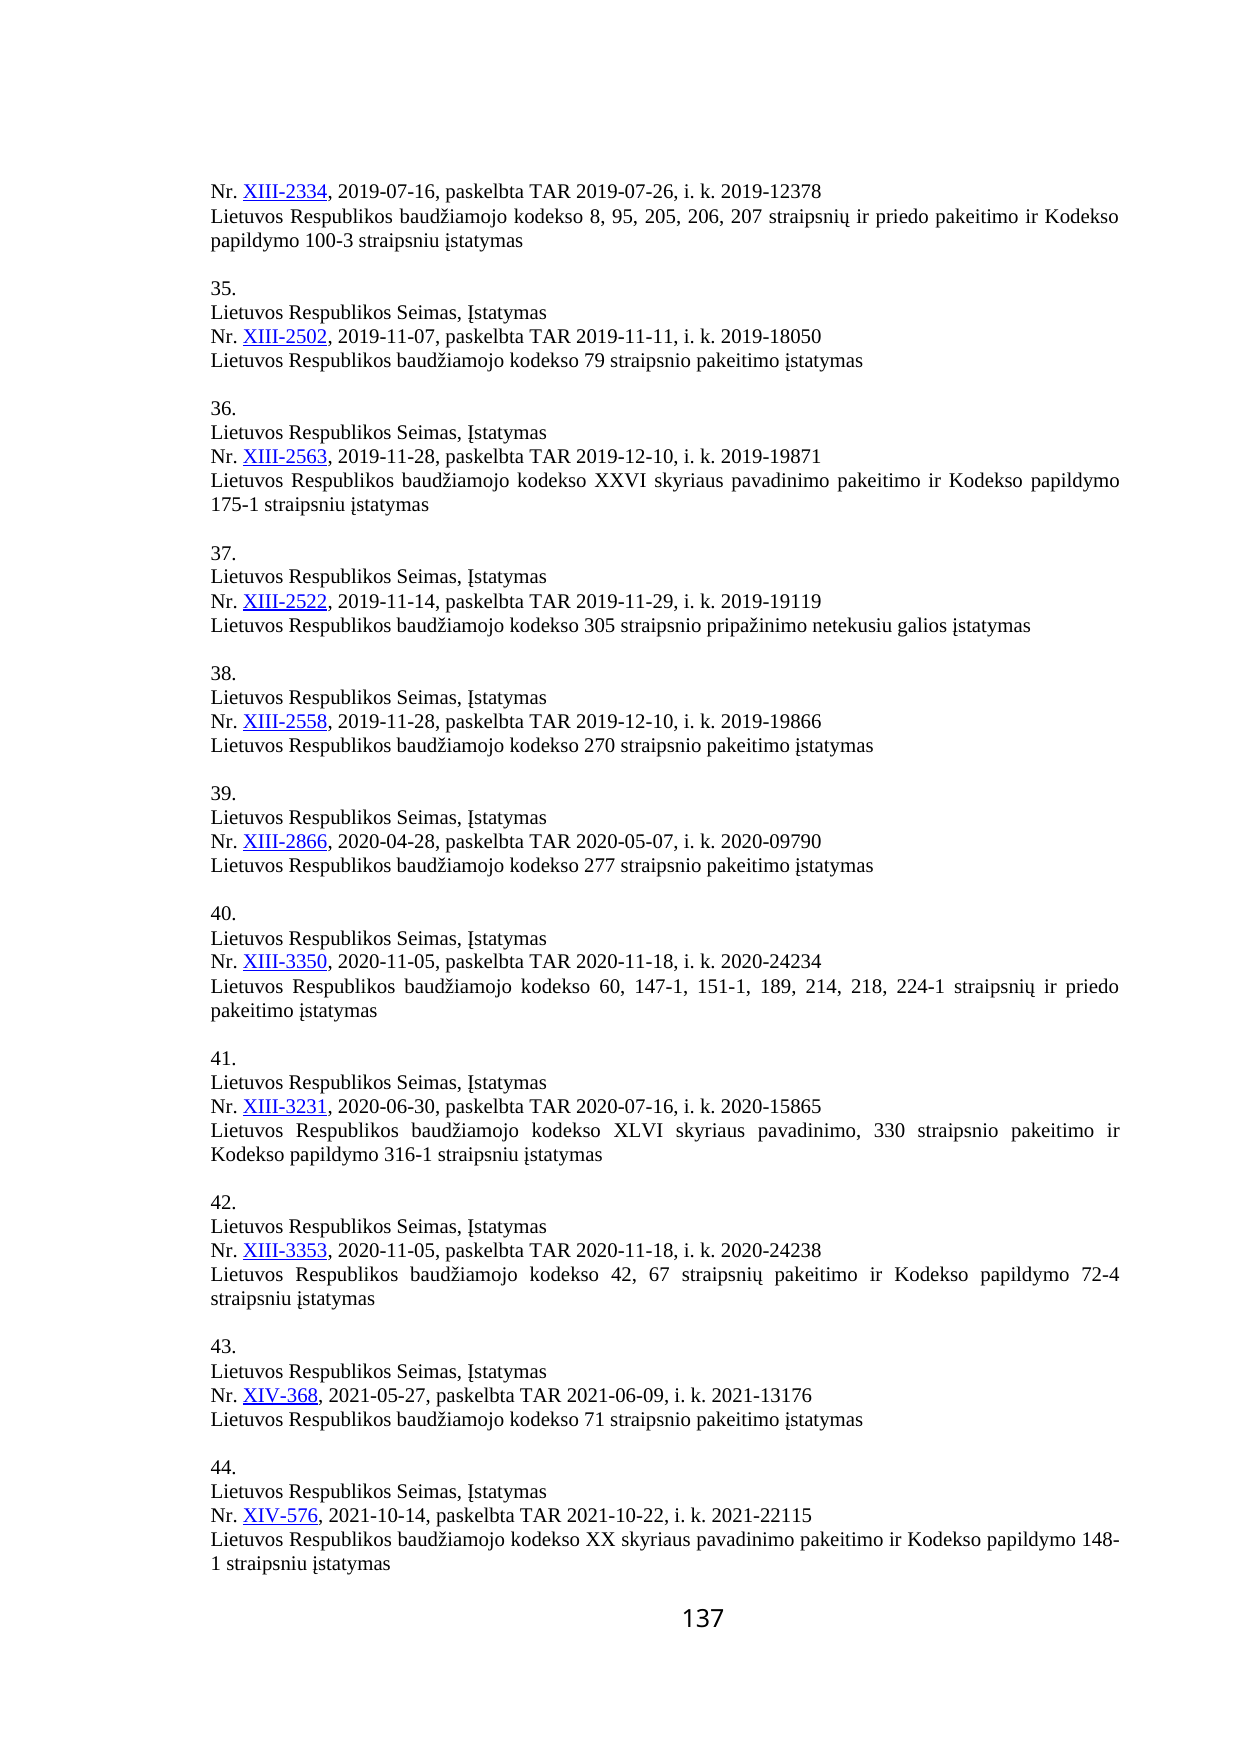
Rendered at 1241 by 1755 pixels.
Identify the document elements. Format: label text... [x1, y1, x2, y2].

text Lietuvos Respublikos baudžiamojo kodekso 8, 95, 205, 206, 207 straipsnių ir priedo pakeitimo ir Kodekso papildymo 100-3 straipsniu įstatymas [210, 203, 1120, 252]
text Lietuvos Respublikos baudžiamojo kodekso 71 straipsnio pakeitimo įstatymas [210, 1407, 1120, 1431]
text Lietuvos Respublikos Seimas, Įstatymas [210, 564, 1120, 588]
text Lietuvos Respublikos Seimas, Įstatymas [210, 685, 1120, 709]
text Nr. XIV-576, 2021-10-14, paskelbta TAR 2021-10-22, i. k. 2021-22115 [210, 1503, 1120, 1527]
text Lietuvos Respublikos Seimas, Įstatymas [210, 1479, 1120, 1503]
text 36. [210, 396, 1120, 420]
text 42. [210, 1190, 1120, 1214]
text Lietuvos Respublikos baudžiamojo kodekso 277 straipsnio pakeitimo įstatymas [210, 853, 1120, 877]
text Lietuvos Respublikos Seimas, Įstatymas [210, 420, 1120, 444]
text Lietuvos Respublikos Seimas, Įstatymas [210, 300, 1120, 324]
text Lietuvos Respublikos baudžiamojo kodekso XLVI skyriaus pavadinimo, 330 straipsnio pakeitimo ir Kodekso papildymo 316-1 straipsniu įstatymas [210, 1118, 1120, 1166]
text 40. [210, 901, 1120, 925]
text Nr. XIII-3353, 2020-11-05, paskelbta TAR 2020-11-18, i. k. 2020-24238 [210, 1238, 1120, 1262]
text Nr. XIII-3231, 2020-06-30, paskelbta TAR 2020-07-16, i. k. 2020-15865 [210, 1094, 1120, 1118]
text Lietuvos Respublikos Seimas, Įstatymas [210, 925, 1120, 949]
text Nr. XIV-368, 2021-05-27, paskelbta TAR 2021-06-09, i. k. 2021-13176 [210, 1383, 1120, 1407]
text Lietuvos Respublikos baudžiamojo kodekso 79 straipsnio pakeitimo įstatymas [210, 348, 1120, 372]
text Nr. XIII-2563, 2019-11-28, paskelbta TAR 2019-12-10, i. k. 2019-19871 [210, 444, 1120, 468]
text Nr. XIII-2558, 2019-11-28, paskelbta TAR 2019-12-10, i. k. 2019-19866 [210, 709, 1120, 733]
text Lietuvos Respublikos baudžiamojo kodekso 60, 147-1, 151-1, 189, 214, 218, 224-1 straipsnių ir priedo pakeitimo įstatymas [210, 973, 1120, 1022]
text 37. [210, 540, 1120, 564]
text Nr. XIII-2334, 2019-07-16, paskelbta TAR 2019-07-26, i. k. 2019-12378 [210, 179, 1120, 203]
text Lietuvos Respublikos Seimas, Įstatymas [210, 1070, 1120, 1094]
text Lietuvos Respublikos baudžiamojo kodekso 305 straipsnio pripažinimo netekusiu galios įstatymas [210, 613, 1120, 637]
text Nr. XIII-2522, 2019-11-14, paskelbta TAR 2019-11-29, i. k. 2019-19119 [210, 588, 1120, 613]
text Lietuvos Respublikos Seimas, Įstatymas [210, 805, 1120, 829]
text 43. [210, 1334, 1120, 1358]
text 35. [210, 276, 1120, 300]
text 38. [210, 661, 1120, 685]
text Lietuvos Respublikos baudžiamojo kodekso 42, 67 straipsnių pakeitimo ir Kodekso papildymo 72-4 straipsniu įstatymas [210, 1262, 1120, 1310]
text Lietuvos Respublikos baudžiamojo kodekso XXVI skyriaus pavadinimo pakeitimo ir Kodekso papildymo 175-1 straipsniu įstatymas [210, 468, 1120, 516]
text Nr. XIII-3350, 2020-11-05, paskelbta TAR 2020-11-18, i. k. 2020-24234 [210, 949, 1120, 973]
text Lietuvos Respublikos baudžiamojo kodekso 270 straipsnio pakeitimo įstatymas [210, 733, 1120, 757]
text 41. [210, 1046, 1120, 1070]
text Lietuvos Respublikos Seimas, Įstatymas [210, 1358, 1120, 1383]
text Nr. XIII-2502, 2019-11-07, paskelbta TAR 2019-11-11, i. k. 2019-18050 [210, 324, 1120, 348]
text Nr. XIII-2866, 2020-04-28, paskelbta TAR 2020-05-07, i. k. 2020-09790 [210, 829, 1120, 853]
text 39. [210, 781, 1120, 805]
text 44. [210, 1455, 1120, 1479]
text Lietuvos Respublikos Seimas, Įstatymas [210, 1214, 1120, 1238]
text Lietuvos Respublikos baudžiamojo kodekso XX skyriaus pavadinimo pakeitimo ir Kodekso papildymo 148-1 straipsniu įstatymas [210, 1527, 1120, 1575]
